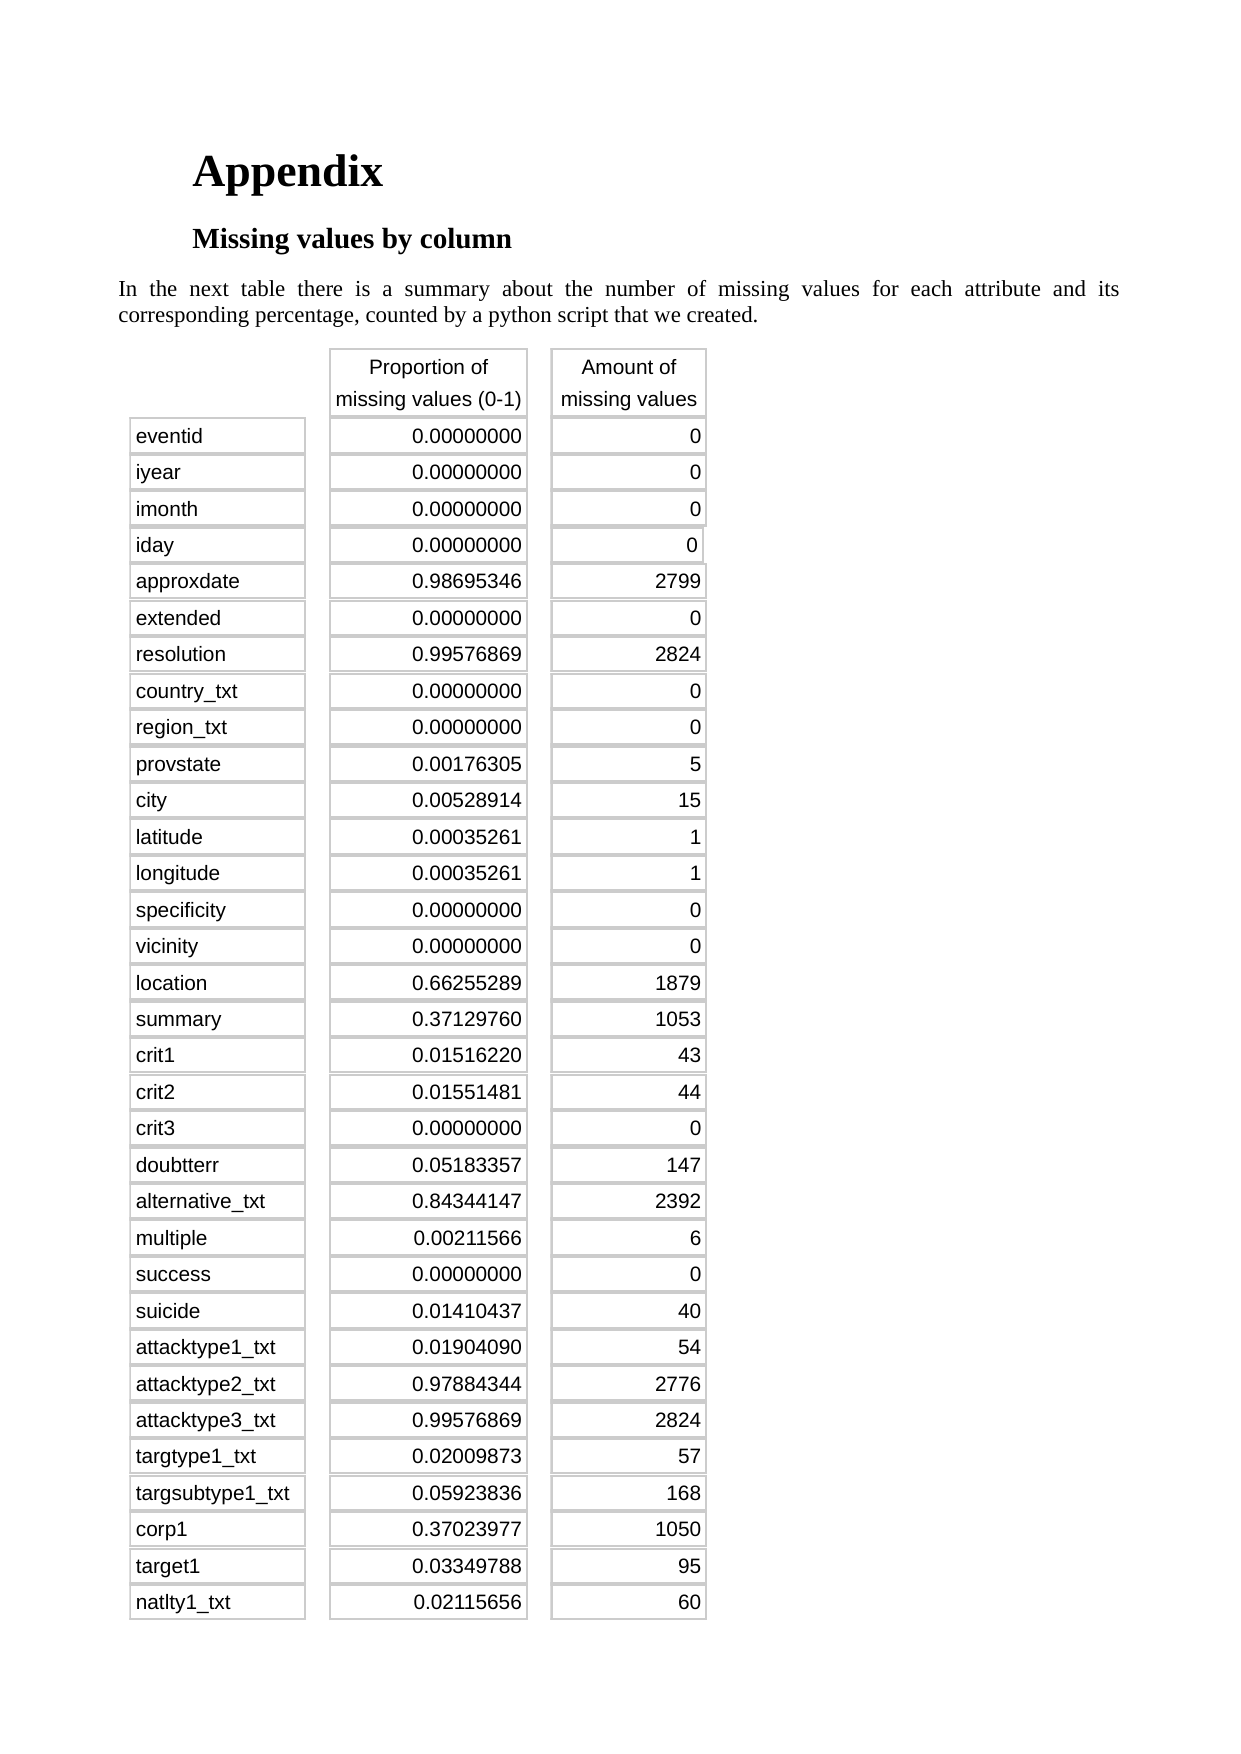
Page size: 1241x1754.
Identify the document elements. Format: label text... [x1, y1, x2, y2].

table_cell 0.02115656 [331, 1586, 526, 1618]
table_cell [707, 1256, 718, 1292]
table_cell 0.00000000 [331, 711, 526, 743]
table_cell [318, 1548, 329, 1584]
table_cell [318, 1329, 329, 1365]
table_cell [707, 1365, 718, 1402]
table_cell [306, 745, 318, 782]
table_cell [306, 1402, 318, 1438]
table_cell [539, 1001, 550, 1037]
table_cell 57 [553, 1440, 705, 1472]
table_cell [707, 1001, 718, 1037]
table_cell [306, 1256, 318, 1292]
table_cell [118, 563, 129, 599]
table_cell iday [131, 529, 304, 561]
table_cell 0.00000000 [331, 529, 526, 561]
table_cell [528, 636, 539, 672]
table_cell [306, 673, 318, 709]
table_cell [318, 1365, 329, 1402]
table_cell crit3 [131, 1112, 304, 1144]
table_cell 0 [553, 1112, 705, 1144]
table_header [318, 348, 329, 417]
table_cell 0.00000000 [331, 419, 526, 452]
table_cell 0 [553, 675, 705, 707]
table_cell 0.99576869 [331, 1404, 526, 1436]
table_cell [306, 1584, 318, 1620]
table_cell [539, 1329, 550, 1365]
table_cell [528, 1329, 539, 1365]
table_cell [707, 1037, 718, 1073]
table_cell [539, 964, 550, 1001]
table_cell [306, 1292, 318, 1329]
table_cell 2824 [553, 1404, 705, 1436]
table_cell [318, 1146, 329, 1183]
table_cell target1 [131, 1550, 304, 1582]
table_cell [318, 1001, 329, 1037]
table_cell [528, 527, 539, 563]
table_cell [528, 454, 539, 490]
table_cell [118, 1292, 129, 1329]
table_cell resolution [131, 638, 304, 670]
table_cell [306, 818, 318, 855]
table_cell 0.84344147 [331, 1185, 526, 1217]
table_cell 0.05183357 [331, 1149, 526, 1181]
table_cell 60 [553, 1586, 705, 1618]
table_cell attacktype1_txt [131, 1331, 304, 1363]
table_cell [704, 527, 718, 563]
table_cell 0.01904090 [331, 1331, 526, 1363]
table_cell latitude [131, 820, 304, 853]
table_cell [539, 1183, 550, 1219]
table_header [539, 348, 550, 417]
table_cell [318, 1584, 329, 1620]
table_cell 2392 [553, 1185, 705, 1217]
table_cell [707, 782, 718, 818]
table_cell 0.00035261 [331, 857, 526, 889]
table_cell [707, 673, 718, 709]
table_cell corp1 [131, 1513, 304, 1545]
table_cell [318, 1438, 329, 1474]
table_cell 0 [553, 529, 702, 561]
table_cell [118, 891, 129, 928]
table_cell [318, 527, 329, 563]
table_cell [318, 1511, 329, 1547]
table_cell [528, 563, 539, 599]
table_cell 1879 [553, 966, 705, 998]
table_cell 0.37129760 [331, 1003, 526, 1035]
table_cell [318, 1475, 329, 1511]
table_cell [306, 417, 318, 454]
table_cell [528, 1001, 539, 1037]
table_cell 0 [553, 419, 705, 452]
table_cell natlty1_txt [131, 1586, 304, 1618]
table_cell [539, 818, 550, 855]
table_cell 0.98695346 [331, 565, 526, 597]
table_cell [707, 1292, 718, 1329]
table_cell [306, 782, 318, 818]
table_cell attacktype2_txt [131, 1367, 304, 1399]
table_cell [539, 1548, 550, 1584]
table_cell [118, 1511, 129, 1547]
table_cell [707, 855, 718, 891]
table_cell [707, 818, 718, 855]
table_cell [528, 1256, 539, 1292]
table_cell [707, 1183, 718, 1219]
table_cell [528, 818, 539, 855]
table_cell [539, 1402, 550, 1438]
table_cell [707, 1584, 718, 1620]
table_cell location [131, 966, 304, 998]
table_cell [118, 1256, 129, 1292]
table_cell [539, 891, 550, 928]
table_cell 147 [553, 1149, 705, 1181]
table_cell 0.00000000 [331, 1112, 526, 1144]
table_cell 0.02009873 [331, 1440, 526, 1472]
table_cell [118, 1548, 129, 1584]
table_cell [528, 1219, 539, 1256]
table_cell [707, 928, 718, 964]
table_cell targtype1_txt [131, 1440, 304, 1472]
table_cell targsubtype1_txt [131, 1477, 304, 1509]
table_cell [306, 1365, 318, 1402]
table_cell 0 [553, 456, 705, 488]
table_cell approxdate [131, 565, 304, 597]
table_cell [118, 1475, 129, 1511]
table_cell [528, 891, 539, 928]
table_cell [539, 490, 550, 527]
table_cell [539, 709, 550, 745]
table_cell [318, 855, 329, 891]
table_cell eventid [131, 419, 304, 452]
table_cell [306, 1511, 318, 1547]
table_cell [539, 1511, 550, 1547]
table_cell [306, 563, 318, 599]
table_cell [528, 673, 539, 709]
table_cell [539, 745, 550, 782]
table_cell [318, 782, 329, 818]
table_cell [306, 454, 318, 490]
table_cell [306, 1548, 318, 1584]
table_cell [539, 855, 550, 891]
table_cell [528, 745, 539, 782]
table_cell 0.00000000 [331, 675, 526, 707]
table_cell attacktype3_txt [131, 1404, 304, 1436]
table_cell [306, 1219, 318, 1256]
table_cell [528, 1402, 539, 1438]
table_cell [707, 1548, 718, 1584]
table_cell 6 [553, 1221, 705, 1254]
table_cell [707, 1438, 718, 1474]
table_cell 0.03349788 [331, 1550, 526, 1582]
table_cell 0.99576869 [331, 638, 526, 670]
table_cell 95 [553, 1550, 705, 1582]
table_cell [118, 490, 129, 527]
table_cell [318, 745, 329, 782]
table_cell [528, 855, 539, 891]
table_cell [306, 1001, 318, 1037]
table_cell [318, 1219, 329, 1256]
table_cell provstate [131, 748, 304, 780]
table_cell 1053 [553, 1003, 705, 1035]
table_cell 2824 [553, 638, 705, 670]
table_cell [539, 1110, 550, 1146]
table_cell [528, 928, 539, 964]
table_cell [118, 1438, 129, 1474]
table_cell [528, 1548, 539, 1584]
table_cell [306, 709, 318, 745]
table_cell [306, 527, 318, 563]
table_cell [306, 1329, 318, 1365]
table_cell [539, 527, 550, 563]
table_cell [539, 782, 550, 818]
table_cell [528, 1475, 539, 1511]
table_cell [318, 891, 329, 928]
table_cell [118, 417, 129, 454]
table_cell [539, 1438, 550, 1474]
table_cell 0 [553, 602, 705, 634]
table_cell [528, 1074, 539, 1110]
table_cell country_txt [131, 675, 304, 707]
table_cell [118, 1183, 129, 1219]
table_cell [539, 1146, 550, 1183]
table_cell [707, 417, 718, 454]
table_cell 0.00000000 [331, 492, 526, 524]
table_cell [528, 1292, 539, 1329]
table_cell [528, 490, 539, 527]
table_cell [539, 417, 550, 454]
table_cell [118, 1402, 129, 1438]
table_cell [528, 600, 539, 636]
table_cell [118, 1001, 129, 1037]
table_cell [306, 928, 318, 964]
table_cell [707, 600, 718, 636]
table_cell [118, 1365, 129, 1402]
table_cell region_txt [131, 711, 304, 743]
table_cell 0.00211566 [331, 1221, 526, 1254]
table_cell [306, 636, 318, 672]
table_cell [118, 527, 129, 563]
table_cell [707, 490, 718, 527]
table_cell [318, 1256, 329, 1292]
table_cell [539, 1292, 550, 1329]
table_cell [318, 1110, 329, 1146]
table_cell [707, 1074, 718, 1110]
table_cell [318, 417, 329, 454]
table_cell [118, 636, 129, 672]
table_cell [318, 454, 329, 490]
table_cell 0 [553, 1258, 705, 1290]
table_cell [539, 1365, 550, 1402]
table_cell [318, 818, 329, 855]
table_header [707, 348, 718, 417]
table_cell [539, 1475, 550, 1511]
table_cell 0 [553, 492, 705, 524]
table_cell 43 [553, 1039, 705, 1071]
table_header Amount of missing values [553, 350, 705, 415]
table_cell 0.05923836 [331, 1477, 526, 1509]
table_cell 1050 [553, 1513, 705, 1545]
table_cell 1 [553, 857, 705, 889]
table_cell [707, 964, 718, 1001]
table_cell extended [131, 602, 304, 634]
table_cell [118, 1219, 129, 1256]
table_cell [118, 928, 129, 964]
table_cell [306, 964, 318, 1001]
table_cell [707, 1511, 718, 1547]
table_cell [318, 490, 329, 527]
table_cell [318, 636, 329, 672]
table_cell [118, 964, 129, 1001]
table_header Proportion of missing values (0-1) [331, 350, 526, 415]
table_cell [539, 1256, 550, 1292]
table_cell [707, 563, 718, 599]
table_cell vicinity [131, 930, 304, 962]
table_cell [118, 454, 129, 490]
table_cell [707, 891, 718, 928]
table_cell [528, 1146, 539, 1183]
table_cell [539, 928, 550, 964]
table_cell [528, 782, 539, 818]
table_cell 0.00176305 [331, 748, 526, 780]
table_cell [306, 891, 318, 928]
table_cell 0.00000000 [331, 602, 526, 634]
table_cell [118, 855, 129, 891]
table_cell [318, 1183, 329, 1219]
table_cell [528, 1183, 539, 1219]
table_cell [306, 490, 318, 527]
table_cell doubtterr [131, 1149, 304, 1181]
table_cell [118, 673, 129, 709]
table_cell 0.66255289 [331, 966, 526, 998]
table_cell [528, 1584, 539, 1620]
table_cell [539, 1037, 550, 1073]
table_cell [539, 1219, 550, 1256]
table_cell multiple [131, 1221, 304, 1254]
table_cell [118, 1110, 129, 1146]
table_cell [539, 600, 550, 636]
table_cell [118, 1329, 129, 1365]
table_cell [118, 1584, 129, 1620]
table_cell [539, 454, 550, 490]
table_cell [528, 1365, 539, 1402]
table_cell [306, 855, 318, 891]
table_cell [306, 1438, 318, 1474]
table_cell [118, 1074, 129, 1110]
table_cell longitude [131, 857, 304, 889]
table_cell 0 [553, 893, 705, 926]
table_cell [539, 673, 550, 709]
table_cell 2776 [553, 1367, 705, 1399]
table_cell [539, 1584, 550, 1620]
table_cell alternative_txt [131, 1185, 304, 1217]
table_cell 0.00000000 [331, 893, 526, 926]
table_cell [318, 673, 329, 709]
table_cell 0.01516220 [331, 1039, 526, 1071]
table_cell [318, 1074, 329, 1110]
table_cell 0.97884344 [331, 1367, 526, 1399]
table_cell [707, 1475, 718, 1511]
subtitle Appendix [118, 143, 1122, 196]
table_cell [306, 1037, 318, 1073]
table_cell [528, 964, 539, 1001]
table_cell [118, 1146, 129, 1183]
table_cell [318, 1292, 329, 1329]
table_cell [528, 1110, 539, 1146]
table_cell [528, 1511, 539, 1547]
table_cell [528, 709, 539, 745]
table_cell summary [131, 1003, 304, 1035]
table_cell [539, 1074, 550, 1110]
table_cell [118, 1037, 129, 1073]
table_cell [707, 1329, 718, 1365]
table_cell [707, 636, 718, 672]
table_cell [318, 600, 329, 636]
table_cell 0.00000000 [331, 930, 526, 962]
table_cell success [131, 1258, 304, 1290]
table_cell city [131, 784, 304, 816]
table_cell [539, 636, 550, 672]
table_cell 1 [553, 820, 705, 853]
table_cell imonth [131, 492, 304, 524]
table_cell [318, 1402, 329, 1438]
text In the next table there is a summary about the number of missing values for each attribute and its corresponding percentage, counted by a python script that we created. [118, 275, 1122, 328]
table_cell crit2 [131, 1076, 304, 1108]
table_cell 0.01410437 [331, 1294, 526, 1327]
table_cell iyear [131, 456, 304, 488]
table_cell 40 [553, 1294, 705, 1327]
table_cell 54 [553, 1331, 705, 1363]
table_cell 0.00000000 [331, 456, 526, 488]
table_cell [118, 600, 129, 636]
table_cell [528, 1438, 539, 1474]
table_cell [118, 745, 129, 782]
table_cell suicide [131, 1294, 304, 1327]
table_cell specificity [131, 893, 304, 926]
table_cell 0 [553, 930, 705, 962]
table_cell [306, 1475, 318, 1511]
table_cell [707, 1110, 718, 1146]
table_cell 0.00528914 [331, 784, 526, 816]
table_cell [118, 709, 129, 745]
table_cell [306, 600, 318, 636]
subtitle Missing values by column [118, 221, 1122, 254]
table_cell [306, 1110, 318, 1146]
table_cell [118, 818, 129, 855]
table_cell 0.00000000 [331, 1258, 526, 1290]
table_cell 2799 [553, 565, 705, 597]
table_cell [318, 563, 329, 599]
table_cell 15 [553, 784, 705, 816]
table_cell [318, 964, 329, 1001]
table_cell [318, 709, 329, 745]
table_cell [707, 1402, 718, 1438]
table_cell [306, 1146, 318, 1183]
table_cell [707, 745, 718, 782]
table_cell 0 [553, 711, 705, 743]
table_header [118, 348, 318, 417]
table_cell 168 [553, 1477, 705, 1509]
table_cell [118, 782, 129, 818]
table_cell [707, 1146, 718, 1183]
table_cell 0.00035261 [331, 820, 526, 853]
table_cell [528, 1037, 539, 1073]
table_cell [707, 454, 718, 490]
table_header [528, 348, 539, 417]
table_cell [707, 709, 718, 745]
table_cell crit1 [131, 1039, 304, 1071]
table_cell [306, 1074, 318, 1110]
table_cell 0.37023977 [331, 1513, 526, 1545]
table_cell [318, 1037, 329, 1073]
table_cell 5 [553, 748, 705, 780]
table_cell [539, 563, 550, 599]
table_cell 0.01551481 [331, 1076, 526, 1108]
table_cell [707, 1219, 718, 1256]
table_cell [318, 928, 329, 964]
table_cell [306, 1183, 318, 1219]
table_cell [528, 417, 539, 454]
table_cell 44 [553, 1076, 705, 1108]
